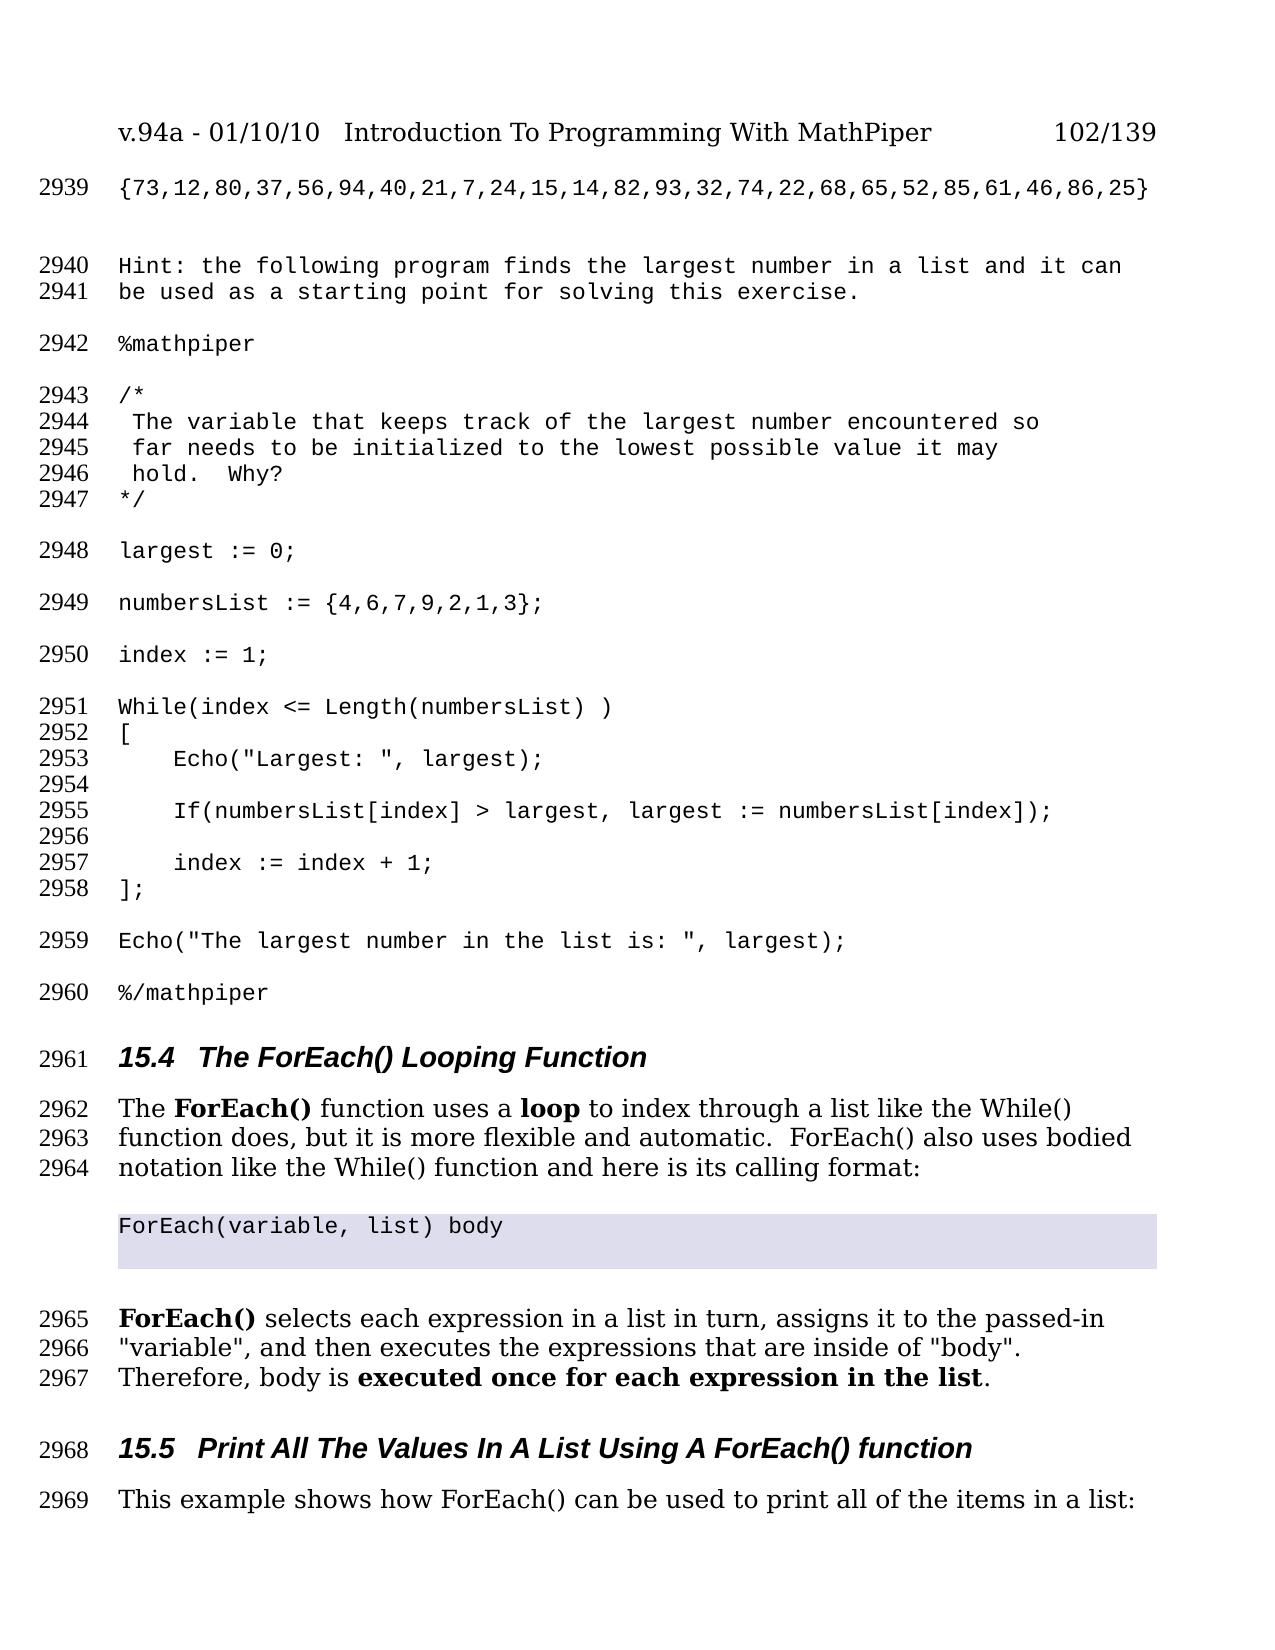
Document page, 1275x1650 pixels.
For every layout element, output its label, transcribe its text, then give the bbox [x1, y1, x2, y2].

text Echo("Largest: ", largest); [118, 747, 1157, 773]
subtitle The ForEach() Looping Function [118, 1040, 1157, 1073]
text The ForEach() function uses a loop to index through a list like the While() function does, but it is more flexible and automatic. ForEach() also uses bodied notation like the While() function and here is its calling format: [118, 1094, 1157, 1182]
text Echo("The largest number in the list is: ", largest); [118, 929, 1157, 955]
text */ [118, 488, 1157, 514]
table_header ForEach(variable, list) body [118, 1214, 1157, 1269]
text This example shows how ForEach() can be used to print all of the items in a list: [118, 1486, 1157, 1515]
text The variable that keeps track of the largest number encountered so [118, 410, 1157, 436]
text far needs to be initialized to the lowest possible value it may [118, 436, 1157, 462]
text [ [118, 721, 1157, 747]
text ]; [118, 877, 1157, 903]
text %mathpiper [118, 332, 1157, 358]
text numbersList := {4,6,7,9,2,1,3}; [118, 592, 1157, 618]
text If(numbersList[index] > largest, largest := numbersList[index]); [118, 799, 1157, 825]
text /* [118, 384, 1157, 410]
text largest := 0; [118, 540, 1157, 566]
text ForEach() selects each expression in a list in turn, assigns it to the passed-in "variable", and then executes the expressions that are inside of "body". Therefore, body is executed once for each expression in the list. [118, 1304, 1157, 1392]
text While(index <= Length(numbersList) ) [118, 696, 1157, 721]
text {73,12,80,37,56,94,40,21,7,24,15,14,82,93,32,74,22,68,65,52,85,61,46,86,25} [118, 177, 1157, 203]
text index := 1; [118, 644, 1157, 669]
text %/mathpiper [118, 981, 1157, 1007]
text index := index + 1; [118, 851, 1157, 877]
text hold. Why? [118, 462, 1157, 488]
subtitle Print All The Values In A List Using A ForEach() function [118, 1431, 1157, 1465]
text Hint: the following program finds the largest number in a list and it can be used as a starting point for solving this exercise. [118, 254, 1157, 306]
